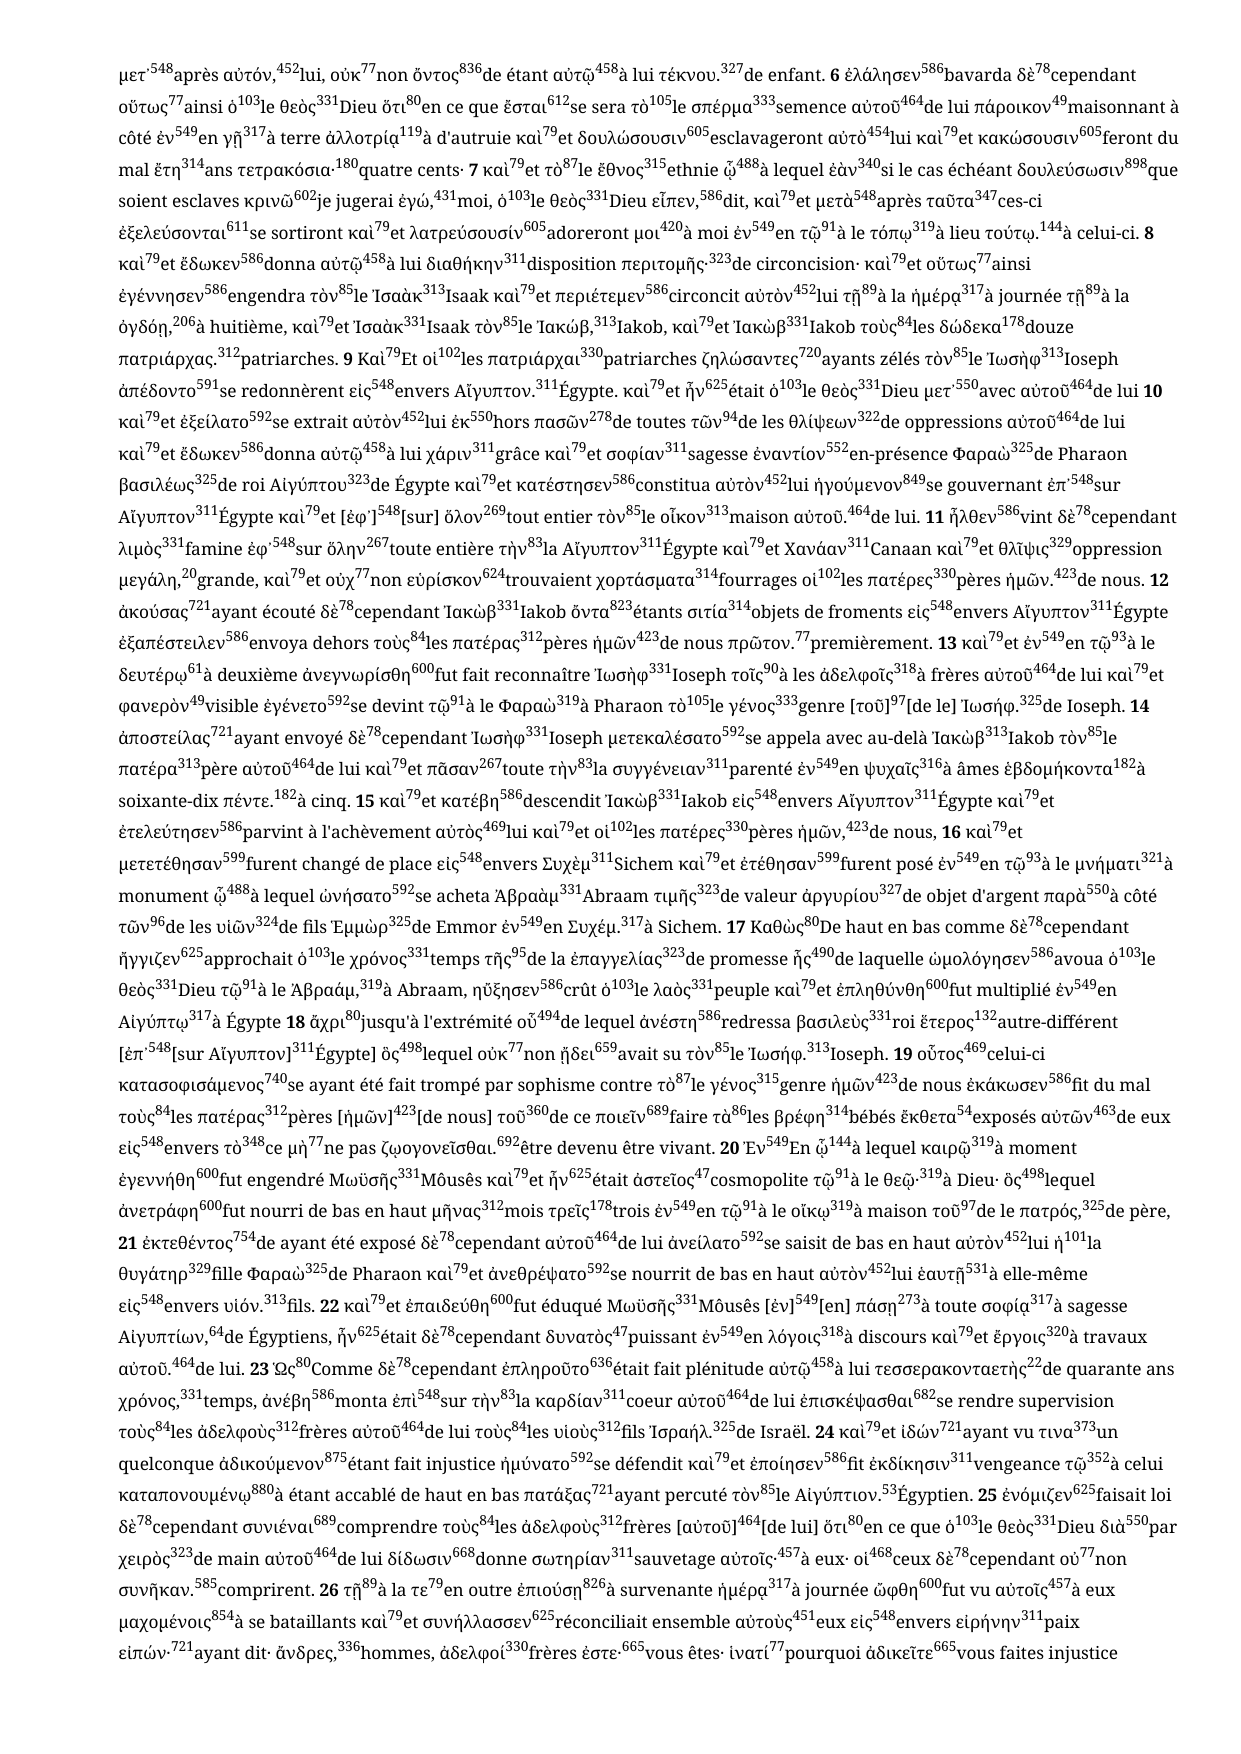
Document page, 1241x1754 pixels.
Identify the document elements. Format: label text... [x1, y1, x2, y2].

text 1 Εἶπεν586Dit δὲ78cependant ὁ103le ἀρχιερεύς·331chef sacrificateur· εἰ340si ταῦτα365ces-ci οὕτως77ainsi ἔχει;668a; 2 ὁ469celui δὲ78cependant ἔφη·625déclarait· Ἄνδρες336Hommes ἀδελφοὶ336frères καὶ79et πατέρες,336pères, ἀκούσατε.553écoutez. Ὁ103Le θεὸς331Dieu τῆς95de la δόξης323de gloire ὤφθη600fut vu τῷ91à le πατρὶ319à père ἡμῶν423de nous Ἀβραὰμ319à Abraam ὄντι828à étant ἐν549en τῇ89à la Μεσοποταμίᾳ317à Mésopotamie πρὶν80avant ἢ340ou κατοικῆσαι681établir maison d'habitation αὐτὸν452lui ἐν549en Χαρρὰν317à Charran 3 καὶ79et εἶπεν586dit πρὸς548vers αὐτόν·452lui· ἔξελθε554sors ἐκ550hors τῆς95de la γῆς323de terre σου442de toi καὶ79et [ἐκ]550[hors] τῆς95de la συγγενείας323de parenté σου,442de toi, καὶ79et δεῦρο77viens ici εἰς548envers τὴν83la γῆν311terre ἣν478laquelle ἄν340le cas échéant σοι439à toi δείξω.602je montrerai. 4 τότε77alors ἐξελθὼν721ayant sorti ἐκ550hors γῆς323de terre Χαλδαίων324de Chaldéens κατῴκησεν586établit maison d'habitation ἐν549en Χαρράν.317à Charran. κἀκεῖθεν77et de là μετὰ548après τὸ348ce ἀποθανεῖν681mourir loin τὸν85le πατέρα313père αὐτοῦ464de lui μετῴκισεν586maisonna habitation au-delà αὐτὸν452lui εἰς548envers τὴν83la γῆν311terre ταύτην136celle-ci εἰς548envers ἣν478laquelle ὑμεῖς447vous νῦν77maintenant κατοικεῖτε,665vous établissez maison d'habitation, 5 καὶ79et οὐκ77non ἔδωκεν586donna αὐτῷ458à lui κληρονομίαν311héritage ἐν549en αὐτῇ456à elle οὐδὲ79non cependant βῆμα315estrade ποδὸς325de pied καὶ79et ἐπηγγείλατο592se promit δοῦναι681donner αὐτῷ458à lui εἰς548envers κατάσχεσιν311possession αὐτὴν450elle καὶ79et τῷ93à le σπέρματι321à semence αὐτοῦ464de lui μετ᾽548après αὐτόν,452lui, οὐκ77non ὄντος836de étant αὐτῷ458à lui τέκνου.327de enfant. 6 ἐλάλησεν586bavarda δὲ78cependant οὕτως77ainsi ὁ103le θεὸς331Dieu ὅτι80en ce que ἔσται612se sera τὸ105le σπέρμα333semence αὐτοῦ464de lui πάροικον49maisonnant à côté ἐν549en γῇ317à terre ἀλλοτρίᾳ119à d'autruie καὶ79et δουλώσουσιν605esclavageront αὐτὸ454lui καὶ79et κακώσουσιν605feront du mal ἔτη314ans τετρακόσια·180quatre cents· 7 καὶ79et τὸ87le ἔθνος315ethnie ᾧ488à lequel ἐὰν340si le cas échéant δουλεύσωσιν898que soient esclaves κρινῶ602je jugerai ἐγώ,431moi, ὁ103le θεὸς331Dieu εἶπεν,586dit, καὶ79et μετὰ548après ταῦτα347ces-ci ἐξελεύσονται611se sortiront καὶ79et λατρεύσουσίν605adoreront μοι420à moi ἐν549en τῷ91à le τόπῳ319à lieu τούτῳ.144à celui-ci. 8 καὶ79et ἔδωκεν586donna αὐτῷ458à lui διαθήκην311disposition περιτομῆς·323de circoncision· καὶ79et οὕτως77ainsi ἐγέννησεν586engendra τὸν85le Ἰσαὰκ313Isaak καὶ79et περιέτεμεν586circoncit αὐτὸν452lui τῇ89à la ἡμέρᾳ317à journée τῇ89à la ὀγδόῃ,206à huitième, καὶ79et Ἰσαὰκ331Isaak τὸν85le Ἰακώβ,313Iakob, καὶ79et Ἰακὼβ331Iakob τοὺς84les δώδεκα178douze πατριάρχας.312patriarches. 9 Καὶ79Et οἱ102les πατριάρχαι330patriarches ζηλώσαντες720ayants zélés τὸν85le Ἰωσὴφ313Ioseph ἀπέδοντο591se redonnèrent εἰς548envers Αἴγυπτον.311Égypte. καὶ79et ἦν625était ὁ103le θεὸς331Dieu μετ᾽550avec αὐτοῦ464de lui 10 καὶ79et ἐξείλατο592se extrait αὐτὸν452lui ἐκ550hors πασῶν278de toutes τῶν94de les θλίψεων322de oppressions αὐτοῦ464de lui καὶ79et ἔδωκεν586donna αὐτῷ458à lui χάριν311grâce καὶ79et σοφίαν311sagesse ἐναντίον552en-présence Φαραὼ325de Pharaon βασιλέως325de roi Αἰγύπτου323de Égypte καὶ79et κατέστησεν586constitua αὐτὸν452lui ἡγούμενον849se gouvernant ἐπ᾽548sur Αἴγυπτον311Égypte καὶ79et [ἐφ᾽]548[sur] ὅλον269tout entier τὸν85le οἶκον313maison αὐτοῦ.464de lui. 11 ἦλθεν586vint δὲ78cependant λιμὸς331famine ἐφ᾽548sur ὅλην267toute entière τὴν83la Αἴγυπτον311Égypte καὶ79et Χανάαν311Canaan καὶ79et θλῖψις329oppression μεγάλη,20grande, καὶ79et οὐχ77non εὑρίσκον624trouvaient χορτάσματα314fourrages οἱ102les πατέρες330pères ἡμῶν.423de nous. 12 ἀκούσας721ayant écouté δὲ78cependant Ἰακὼβ331Iakob ὄντα823étants σιτία314objets de froments εἰς548envers Αἴγυπτον311Égypte ἐξαπέστειλεν586envoya dehors τοὺς84les πατέρας312pères ἡμῶν423de nous πρῶτον.77premièrement. 13 καὶ79et ἐν549en τῷ93à le δευτέρῳ61à deuxième ἀνεγνωρίσθη600fut fait reconnaître Ἰωσὴφ331Ioseph τοῖς90à les ἀδελφοῖς318à frères αὐτοῦ464de lui καὶ79et φανερὸν49visible ἐγένετο592se devint τῷ91à le Φαραὼ319à Pharaon τὸ105le γένος333genre [τοῦ]97[de le] Ἰωσήφ.325de Ioseph. 14 ἀποστείλας721ayant envoyé δὲ78cependant Ἰωσὴφ331Ioseph μετεκαλέσατο592se appela avec au-delà Ἰακὼβ313Iakob τὸν85le πατέρα313père αὐτοῦ464de lui καὶ79et πᾶσαν267toute τὴν83la συγγένειαν311parenté ἐν549en ψυχαῖς316à âmes ἑβδομήκοντα182à soixante-dix πέντε.182à cinq. 15 καὶ79et κατέβη586descendit Ἰακὼβ331Iakob εἰς548envers Αἴγυπτον311Égypte καὶ79et ἐτελεύτησεν586parvint à l'achèvement αὐτὸς469lui καὶ79et οἱ102les πατέρες330pères ἡμῶν,423de nous, 16 καὶ79et μετετέθησαν599furent changé de place εἰς548envers Συχὲμ311Sichem καὶ79et ἐτέθησαν599furent posé ἐν549en τῷ93à le μνήματι321à monument ᾧ488à lequel ὠνήσατο592se acheta Ἀβραὰμ331Abraam τιμῆς323de valeur ἀργυρίου327de objet d'argent παρὰ550à côté τῶν96de les υἱῶν324de fils Ἑμμὼρ325de Emmor ἐν549en Συχέμ.317à Sichem. 17 Καθὼς80De haut en bas comme δὲ78cependant ἤγγιζεν625approchait ὁ103le χρόνος331temps τῆς95de la ἐπαγγελίας323de promesse ἧς490de laquelle ὡμολόγησεν586avoua ὁ103le θεὸς331Dieu τῷ91à le Ἀβραάμ,319à Abraam, ηὔξησεν586crût ὁ103le λαὸς331peuple καὶ79et ἐπληθύνθη600fut multiplié ἐν549en Αἰγύπτῳ317à Égypte 18 ἄχρι80jusqu'à l'extrémité οὗ494de lequel ἀνέστη586redressa βασιλεὺς331roi ἕτερος132autre-différent [ἐπ᾽548[sur Αἴγυπτον]311Égypte] ὃς498lequel οὐκ77non ᾔδει659avait su τὸν85le Ἰωσήφ.313Ioseph. 19 οὗτος469celui-ci κατασοφισάμενος740se ayant été fait trompé par sophisme contre τὸ87le γένος315genre ἡμῶν423de nous ἐκάκωσεν586fit du mal τοὺς84les πατέρας312pères [ἡμῶν]423[de nous] τοῦ360de ce ποιεῖν689faire τὰ86les βρέφη314bébés ἔκθετα54exposés αὐτῶν463de eux εἰς548envers τὸ348ce μὴ77ne pas ζῳογονεῖσθαι.692être devenu être vivant. 20 Ἐν549En ᾧ144à lequel καιρῷ319à moment ἐγεννήθη600fut engendré Μωϋσῆς331Môusês καὶ79et ἦν625était ἀστεῖος47cosmopolite τῷ91à le θεῷ·319à Dieu· ὃς498lequel ἀνετράφη600fut nourri de bas en haut μῆνας312mois τρεῖς178trois ἐν549en τῷ91à le οἴκῳ319à maison τοῦ97de le πατρός,325de père, 21 ἐκτεθέντος754de ayant été exposé δὲ78cependant αὐτοῦ464de lui ἀνείλατο592se saisit de bas en haut αὐτὸν452lui ἡ101la θυγάτηρ329fille Φαραὼ325de Pharaon καὶ79et ἀνεθρέψατο592se nourrit de bas en haut αὐτὸν452lui ἑαυτῇ531à elle-même εἰς548envers υἱόν.313fils. 22 καὶ79et ἐπαιδεύθη600fut éduqué Μωϋσῆς331Môusês [ἐν]549[en] πάσῃ273à toute σοφίᾳ317à sagesse Αἰγυπτίων,64de Égyptiens, ἦν625était δὲ78cependant δυνατὸς47puissant ἐν549en λόγοις318à discours καὶ79et ἔργοις320à travaux αὐτοῦ.464de lui. 23 Ὡς80Comme δὲ78cependant ἐπληροῦτο636était fait plénitude αὐτῷ458à lui τεσσερακονταετὴς22de quarante ans χρόνος,331temps, ἀνέβη586monta ἐπὶ548sur τὴν83la καρδίαν311coeur αὐτοῦ464de lui ἐπισκέψασθαι682se rendre supervision τοὺς84les ἀδελφοὺς312frères αὐτοῦ464de lui τοὺς84les υἱοὺς312fils Ἰσραήλ.325de Israël. 24 καὶ79et ἰδών721ayant vu τινα373un quelconque ἀδικούμενον875étant fait injustice ἠμύνατο592se défendit καὶ79et ἐποίησεν586fit ἐκδίκησιν311vengeance τῷ352à celui καταπονουμένῳ880à étant accablé de haut en bas πατάξας721ayant percuté τὸν85le Αἰγύπτιον.53Égyptien. 25 ἐνόμιζεν625faisait loi δὲ78cependant συνιέναι689comprendre τοὺς84les ἀδελφοὺς312frères [αὐτοῦ]464[de lui] ὅτι80en ce que ὁ103le θεὸς331Dieu διὰ550par χειρὸς323de main αὐτοῦ464de lui δίδωσιν668donne σωτηρίαν311sauvetage αὐτοῖς·457à eux· οἱ468ceux δὲ78cependant οὐ77non συνῆκαν.585comprirent. 26 τῇ89à la τε79en outre ἐπιούσῃ826à survenante ἡμέρᾳ317à journée ὤφθη600fut vu αὐτοῖς457à eux μαχομένοις854à se bataillants καὶ79et συνήλλασσεν625réconciliait ensemble αὐτοὺς451eux εἰς548envers εἰρήνην311paix εἰπών·721ayant dit· ἄνδρες,336hommes, ἀδελφοί330frères ἐστε·665vous êtes· ἱνατί77pourquoi ἀδικεῖτε665vous faites injustice ἀλλήλους;501les uns les autres; 27 ὁ364celui δὲ78cependant ἀδικῶν840faisant injustice τὸν245le πλησίον53prochain ἀπώσατο592se poussa au loin αὐτὸν452lui εἰπών·721ayant dit· τίς410quel σε437toi κατέστησεν586constitua ἄρχοντα313chef καὶ79et δικαστὴν313justicier ἐφ᾽550sur ἡμῶν;423de nous; 28 μὴ340ne pas ἀνελεῖν681saisir de bas en haut με417moi σὺ448toi θέλεις666tu veux ὃν295lequel τρόπον313manière ἀνεῖλες584tu saisis de bas en haut ἐχθὲς77hier τὸν85le Αἰγύπτιον;53Égyptien; 29 ἔφυγεν586fuit δὲ78cependant Μωϋσῆς331Môusês ἐν549en τῷ91à le λόγῳ319à discours τούτῳ144à celui-ci καὶ79et ἐγένετο592se devint πάροικος47maisonnant à côté ἐν549en γῇ317à terre Μαδιάμ,325de Madiam, οὗ77où ἐγέννησεν586engendra υἱοὺς312fils δύο.178deux. 30 Καὶ79Et πληρωθέντων755de ayants étés faits plénitude ἐτῶν326de ans τεσσεράκοντα192de quarante ὤφθη600fut vu αὐτῷ458à lui ἐν549en τῇ89à la ἐρήμῳ57à déserte τοῦ99de le ὄρους327de montagne Σινᾶ327de Sinaï ἄγγελος331ange ἐν549en φλογὶ317à flamme πυρὸς327de feu βάτου.323de buisson de ronce. 31 ὁ103le δὲ78cependant Μωϋσῆς331Môusês ἰδὼν721ayant vu ἐθαύμασεν586étonna τὸ87le ὅραμα,315vision, προσερχομένου861de se venant vers δὲ78cependant αὐτοῦ464de lui κατανοῆσαι681intelliger complètement ἐγένετο592se devint φωνὴ329voix κυρίου·325de Maître· 32 ἐγὼ431moi ὁ103le θεὸς331Dieu τῶν96de les πατέρων324de pères σου,442de toi, ὁ103le θεὸς331Dieu Ἀβραὰμ325de Abraam καὶ79et Ἰσαὰκ325de Isaak καὶ79et Ἰακώβ.325de Iakob. ἔντρομος47tremblant au dedans δὲ78cependant γενόμενος740se ayant devenu Μωϋσῆς331Môusês οὐκ77non ἐτόλμα625osait κατανοῆσαι.681intelliger complètement. 33 εἶπεν586dit δὲ78cependant αὐτῷ458à lui ὁ103le κύριος·331Maître· λῦσον554délie τὸ87le ὑπόδημα315soulier τῶν96de les ποδῶν324de pieds σου,442de toi, ὁ103le γὰρ79car τόπος331lieu ἐφ᾽549sur ᾧ486à lequel ἕστηκας640tu as dressé γῆ329terre ἁγία20sainte ἐστίν.668est. 34 ἰδὼν721ayant vu εἶδον582je vis τὴν83la κάκωσιν311maltraitance τοῦ97de le λαοῦ325de peuple μου424de moi τοῦ358de celui ἐν549en Αἰγύπτῳ317à Égypte καὶ79et τοῦ97de le στεναγμοῦ325de soupir αὐτῶν463de eux ἤκουσα,582j'écoutai, καὶ79et κατέβην582je descendis ἐξελέσθαι682se extraire αὐτούς·451eux· καὶ79et νῦν77maintenant δεῦρο77viens ici ἀποστείλω895que j'envoie σε437toi εἰς548envers Αἴγυπτον.311Égypte. 35 Τοῦτον346Celui-ci τὸν85le Μωϋσῆν313Môusês ὃν480lequel ἠρνήσαντο591se nièrent εἰπόντες·720ayants dits· τίς410quel σε437toi κατέστησεν586constitua ἄρχοντα313chef καὶ79et δικαστήν;313justicier; τοῦτον346celui-ci ὁ103le θεὸς331Dieu [καὶ]79[et] ἄρχοντα313chef καὶ79et λυτρωτὴν313rançonneur ἀπέσταλκεν642a envoyé σὺν549avec χειρὶ317à main ἀγγέλου325de ange τοῦ358de celui ὀφθέντος754de ayant été vu αὐτῷ458à lui ἐν549en τῇ89à la βάτῳ.317à buisson de ronce. 36 οὗτος364celui-ci ἐξήγαγεν586conduisit dehors αὐτοὺς451eux ποιήσας721ayant fait τέρατα314prodiges καὶ79et σημεῖα314signes ἐν549en γῇ317à terre Αἰγύπτῳ317à Égypte καὶ79et ἐν549en ἐρυθρᾷ8à Rouge θαλάσσῃ317à mer καὶ79et ἐν549en τῇ89à la ἐρήμῳ57à déserte ἔτη314ans τεσσεράκοντα.180quarante. 37 οὗτός364celui-ci ἐστιν668est ὁ103le Μωϋσῆς331Môusês ὁ364celui εἴπας721ayant dit τοῖς90à les υἱοῖς318à fils Ἰσραήλ·325de Israël· προφήτην313prophète ὑμῖν438à vous ἀναστήσει606redressera ὁ103le θεὸς331Dieu ἐκ550hors τῶν96de les ἀδελφῶν324de frères ὑμῶν441de vous ὡς80comme ἐμέ.417moi. 38 οὗτός364celui-ci ἐστιν668est ὁ364celui γενόμενος740se ayant devenu ἐν549en τῇ89à la ἐκκλησίᾳ317à église ἐν549en τῇ89à la ἐρήμῳ57à déserte μετὰ550avec τοῦ97de le ἀγγέλου325de ange τοῦ358de celui λαλοῦντος834de bavardant αὐτῷ458à lui ἐν549en τῷ93à le ὄρει321à montagne Σινᾶ321à Sinaï καὶ79et τῶν96de les πατέρων324de pères ἡμῶν,423de nous, ὃς498lequel ἐδέξατο592se accepta λόγια314logions ζῶντα823vivants δοῦναι681donner ἡμῖν,419à nous, 39 ᾧ486à lequel οὐκ77non ἠθέλησαν585voulurent ὑπήκοοι46écoutants en soumissions γενέσθαι682se devenir οἱ102les πατέρες330pères ἡμῶν,423de nous, ἀλλ᾽79mais ἀπώσαντο591se poussèrent au loin καὶ79et ἐστράφησαν599furent tourné ἐν549en ταῖς88à les καρδίαις316à coeurs αὐτῶν463de eux εἰς548envers Αἴγυπτον311Égypte 40 εἰπόντες720ayants dits τῷ91à le Ἀαρών·319à Aaron· ποίησον554fais ἡμῖν419à nous θεοὺς312dieux οἳ497lesquels προπορεύσονται611se marcheront en avant ἡμῶν·423de nous· ὁ103le γὰρ79car Μωϋσῆς331Môusês οὗτος,156celui-ci, ὃς498lequel ἐξήγαγεν586conduisit dehors ἡμᾶς416nous ἐκ550hors γῆς323de terre Αἰγύπτου,323de Égypte, οὐκ77non οἴδαμεν637nous avons su τί412quel ἐγένετο592se devint αὐτῷ.458à lui. 41 καὶ79et ἐμοσχοποίησαν585firent un veau ἐν549en ταῖς88à les ἡμέραις316à journées ἐκείναις141à celles-là καὶ79et ἀνήγαγον585conduisirent de bas en haut θυσίαν311sacrifice τῷ93à le εἰδώλῳ321à idole καὶ79et εὐφραίνοντο635étaient réjoui ἐν549en τοῖς92à les ἔργοις320à travaux τῶν94de les χειρῶν322de mains αὐτῶν.463de eux. 42 ἔστρεψεν586tourna δὲ78cependant ὁ103le θεὸς331Dieu καὶ79et παρέδωκεν586transmit αὐτοὺς451eux λατρεύειν689adorer τῇ89à la στρατιᾷ317à armée de soldats τοῦ97de le οὐρανοῦ325de ciel καθὼς77de haut en bas comme γέγραπται654a été graphé ἐν549en βίβλῳ317à bible τῶν96de les προφητῶν·324de prophètes· μὴ340ne pas σφάγια314victimes καὶ79et θυσίας310sacrifices προσηνέγκατέ583vous apportâtes μοι420à moi ἔτη314ans τεσσεράκοντα180quarante ἐν549en τῇ89à la ἐρήμῳ,57à déserte, οἶκος337maison Ἰσραήλ;325de Israël; 43 καὶ79et ἀνελάβετε583vous prîtes de bas en haut τὴν83la σκηνὴν311tente τοῦ97de le Μόλοχ325de Moloch καὶ79et τὸ87le ἄστρον315astre τοῦ97de le θεοῦ325de Dieu [ὑμῶν]441[de vous] Ῥαιφάν,325de Raiphân, τοὺς84les τύπους312modèles frappés οὓς479lesquels ἐποιήσατε583vous fîtes προσκυνεῖν689prosterner vers αὐτοῖς,457à eux, καὶ79et μετοικιῶ602je maisonnerai habitation au-delà ὑμᾶς436vous ἐπέκεινα552sur le delà Βαβυλῶνος.323de Babylone. 44 Ἡ101La σκηνὴ329tente τοῦ99de le μαρτυρίου327de témoignage ἦν625était τοῖς90à les πατράσιν318à pères ἡμῶν423de nous ἐν549en τῇ89à la ἐρήμῳ57à déserte καθὼς77de haut en bas comme διετάξατο592se ordonna au-travers ὁ364celui λαλῶν840bavardant τῷ91à le Μωϋσῇ319à Môusês ποιῆσαι681faire αὐτὴν450elle κατὰ548selon τὸν85le τύπον313modèle frappé ὃν480lequel ἑωράκει·659avait vu· 45 ἣν478laquelle καὶ77aussi εἰσήγαγον585conduisirent à l'intérieur διαδεξάμενοι739se ayants succédés οἱ102les πατέρες330pères ἡμῶν423de nous μετὰ550avec Ἰησοῦ325de Iésous ἐν549en τῇ89à la κατασχέσει317à possession τῶν98de les ἐθνῶν,326de ethnies, ὧν493de lesquels ἐξῶσεν586expulsa ὁ103le θεὸς331Dieu ἀπὸ550au loin προσώπου327de face τῶν96de les πατέρων324de pères ἡμῶν423de nous ἕως552jusqu'à ce que τῶν94de les ἡμερῶν322de journées Δαυίδ,325de Dauid, 46 ὃς498lequel εὗρεν586trouva χάριν311grâce ἐνώπιον552en devant τοῦ97de le θεοῦ325de Dieu καὶ79et ᾐτήσατο592se demanda εὑρεῖν681trouver σκήνωμα315campement τῷ91à le οἴκῳ319à maison Ἰακώβ.325de Iakob. 47 Σολομὼν331Solomon δὲ78cependant οἰκοδόμησεν586édifia en maison αὐτῷ458à lui οἶκον.313maison. 48 ἀλλ᾽79mais οὐχ77non ὁ103le ὕψιστος71très haut ἐν549en χειροποιήτοις58à faits de mains κατοικεῖ,668établit maison d'habitation, καθὼς80de haut en bas comme ὁ103le προφήτης331prophète λέγει·668dit· 49 ὁ103le οὐρανός331ciel μοι420à moi θρόνος,331trône, ἡ101la δὲ78cependant γῆ329terre ὑποπόδιον333sous-pied τῶν96de les ποδῶν324de pieds μου·424de moi· ποῖον162quel οἶκον313maison οἰκοδομήσετέ603vous édifierez en maison μοι,420à moi, λέγει668dit κύριος,331Maître, ἢ79ou τίς174quel τόπος331lieu τῆς95de la καταπαύσεώς323de pause de haut en bas μου;424de moi; 50 οὐχὶ340non pas ἡ101la χείρ329main μου424de moi ἐποίησεν586fit ταῦτα347ces-ci πάντα;270tous; 51 Σκληροτράχηλοι75De cous durs καὶ79et ἀπερίτμητοι75incirconcis καρδίαις316à coeurs καὶ79et τοῖς92à les ὠσίν,320à oreilles, ὑμεῖς447vous ἀεὶ77toujours τῷ93à le πνεύματι321à souffle τῷ93à le ἁγίῳ12à saint ἀντιπίπτετε665vous tombez contre ὡς80comme οἱ102les πατέρες330pères ὑμῶν441de vous καὶ77aussi ὑμεῖς.447vous. 52 τίνα397quel τῶν96de les προφητῶν324de prophètes οὐκ77non ἐδίωξαν585poursuivirent οἱ102les πατέρες330pères ὑμῶν;441de vous; καὶ79et ἀπέκτειναν585tuèrent catégoriquement τοὺς345ceux προκαταγγείλαντας706ayants annoncés de haut en bas d'avance περὶ550autour τῆς95de la ἐλεύσεως323de venue τοῦ97de le δικαίου,65de juste, οὗ492de lequel νῦν77maintenant ὑμεῖς447vous προδόται330traîtres καὶ79et φονεῖς330meurtriers ἐγένεσθε,589vous vous devîntes, 53 οἵτινες497lesquels des quelconques ἐλάβετε583vous prîtes τὸν85le νόμον313loi εἰς548envers διαταγὰς310commandes traversantes ἀγγέλων324de anges καὶ79et οὐκ77non ἐφυλάξατε.583vous gardiennâtes. 54 Ἀκούοντες839Écoutants δὲ78cependant ταῦτα347ces-ci διεπρίοντο635étaient scié au travers ταῖς88à les καρδίαις316à coeurs αὐτῶν463de eux καὶ79et ἔβρυχον624grinçaient τοὺς244les ὀδόντας312dents ἐπ᾽548sur αὐτόν.452lui. 55 ὑπάρχων840subsistant δὲ78cependant πλήρης47de plénitude πνεύματος327de souffle ἁγίου18de saint ἀτενίσας721ayant regardé fixement εἰς548envers τὸν85le οὐρανὸν313ciel εἶδεν586vit δόξαν311gloire θεοῦ325de Dieu καὶ79et Ἰησοῦν313Iésous ἑστῶτα770ayant dressé ἐκ550hors δεξιῶν66de droits τοῦ97de le θεοῦ325de Dieu 56 καὶ79et εἶπεν·586dit· ἰδοὺ306voici θεωρῶ664j'observe τοὺς84les οὐρανοὺς312cieux διηνοιγμένους795ayants étés entrouverts καὶ79et τὸν85le υἱὸν313fils τοῦ97de le ἀνθρώπου325de être humain ἐκ550hors δεξιῶν66de droits ἑστῶτα770ayant dressé τοῦ97de le θεοῦ.325de Dieu. 57 κράξαντες720ayants croassés δὲ78cependant φωνῇ317à voix μεγάλῃ8à grande συνέσχον585tinrent ensemble τὰ86les ὦτα314oreilles αὐτῶν463de eux καὶ79et ὥρμησαν585ruèrent ὁμοθυμαδὸν77en même fureur ἐπ᾽548sur αὐτὸν452lui 58 καὶ79et ἐκβαλόντες720ayants éjectés ἔξω552au-dehors τῆς95de la πόλεως323de cité ἐλιθοβόλουν.624jetaient des pierres. καὶ79et οἱ102les μάρτυρες330témoins ἀπέθεντο591se déposèrent τὰ86les ἱμάτια314himations αὐτῶν463de eux παρὰ548à côté τοὺς84les πόδας312pieds νεανίου325de adolescent καλουμένου885de étant appelé Σαύλου,325de Saul, 59 καὶ79et ἐλιθοβόλουν624jetaient des pierres τὸν85le Στέφανον313Stephanos ἐπικαλούμενον849se surnommant καὶ79et λέγοντα·822disant· κύριε337Maître Ἰησοῦ,337Iésous, δέξαι558te accepte τὸ87le πνεῦμά315souffle μου.424de moi. 60 θεὶς721ayant posé δὲ78cependant τὰ246les γόνατα314genoux ἔκραξεν586croassa φωνῇ317à voix μεγάλῃ·8à grande· κύριε,337Maître, μὴ77ne pas στήσῃς897que tu dresses αὐτοῖς457à eux ταύτην136celle-ci τὴν83la ἁμαρτίαν.311faute. καὶ79et τοῦτο348ce-ci εἰπὼν721ayant dit ἐκοιμήθη.600fut mis au coucher. [118, 59, 1181, 1665]
